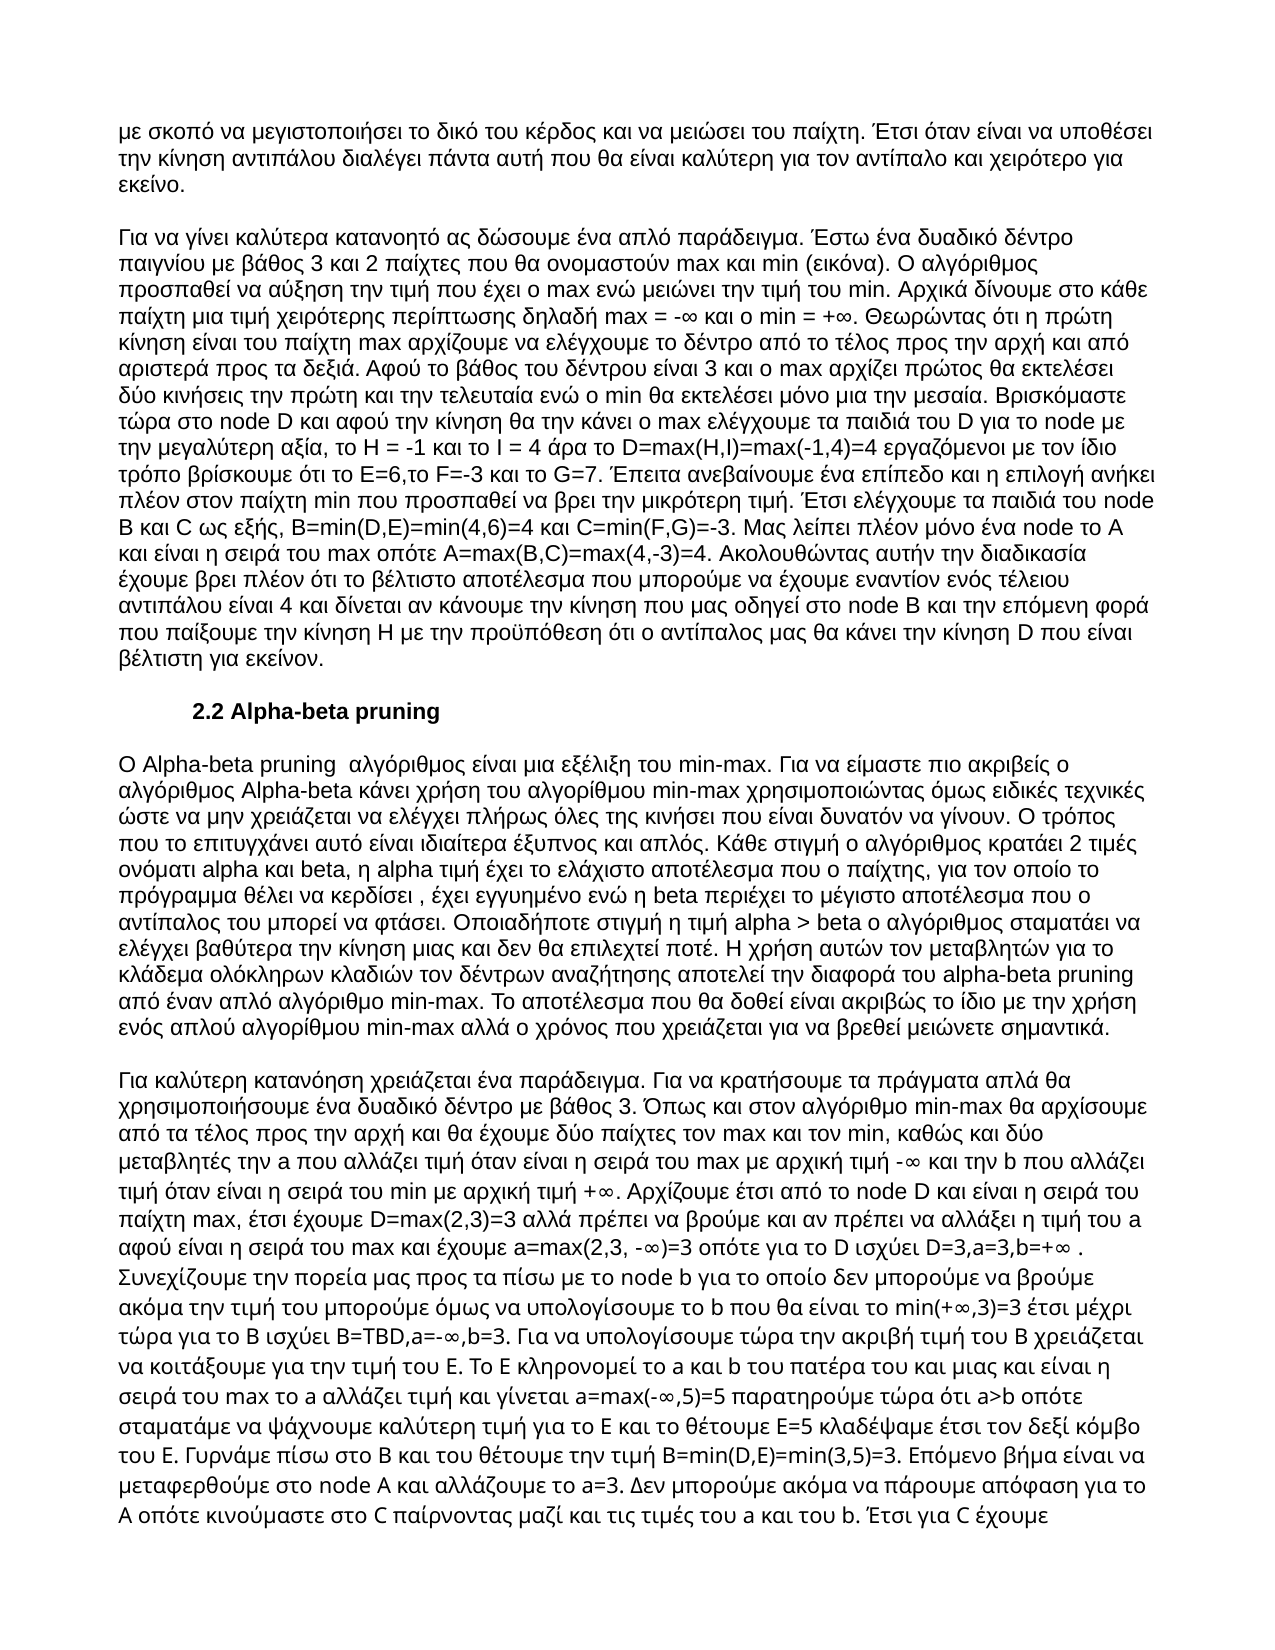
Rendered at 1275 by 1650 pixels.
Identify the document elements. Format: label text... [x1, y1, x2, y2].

text Για καλύτερη κατανόηση χρειάζεται ένα παράδειγμα. Για να κρατήσουμε τα πράγματα απλά θα χρησιμοποιήσουμε ένα δυαδικό δέντρο με βάθος 3. Όπως και στον αλγόριθμο min-max θα αρχίσουμε από τα τέλος προς την αρχή και θα έχουμε δύο παίχτες τον max και τον min, καθώς και δύο μεταβλητές την a που αλλάζει τιμή όταν είναι η σειρά του max με αρχική τιμή -∞ και την b που αλλάζει τιμή όταν είναι η σειρά του min με αρχική τιμή +∞. Αρχίζουμε έτσι από το node D και είναι η σειρά του παίχτη max, έτσι έχουμε D=max(2,3)=3 αλλά πρέπει να βρούμε και αν πρέπει να αλλάξει η τιμή του a αφού είναι η σειρά του max και έχουμε a=max(2,3, -∞)=3 οπότε για το D ισχύει D=3,a=3,b=+∞ . Συνεχίζουμε την πορεία μας προς τα πίσω με το node b για το οποίο δεν μπορούμε να βρούμε ακόμα την τιμή του μπορούμε όμως να υπολογίσουμε το b που θα είναι το min(+∞,3)=3 έτσι μέχρι τώρα για το Β ισχύει Β=TBD,a=-∞,b=3. Για να υπολογίσουμε τώρα την ακριβή τιμή του B χρειάζεται να κοιτάξουμε για την τιμή του E. Το E κληρονομεί το a και b του πατέρα του και μιας και είναι η σειρά του max το a αλλάζει τιμή και γίνεται a=max(-∞,5)=5 παρατηρούμε τώρα ότι a>b οπότε σταματάμε να ψάχνουμε καλύτερη τιμή για το Ε και το θέτουμε Ε=5 κλαδέψαμε έτσι τον δεξί κόμβο του E. Γυρνάμε πίσω στο B και του θέτουμε την τιμή B=min(D,E)=min(3,5)=3. Επόμενο βήμα είναι να μεταφερθούμε στο node A και αλλάζουμε το a=3. Δεν μπορούμε ακόμα να πάρουμε απόφαση για το Α οπότε κινούμαστε στο C παίρνοντας μαζί και τις τιμές του a και του b. Έτσι για C έχουμε [118, 1067, 1157, 1530]
text O Alpha-beta pruning αλγόριθμος είναι μια εξέλιξη του min-max. Για να είμαστε πιο ακριβείς ο αλγόριθμος Alpha-beta κάνει χρήση του αλγορίθμου min-max χρησιμοποιώντας όμως ειδικές τεχνικές ώστε να μην χρειάζεται να ελέγχει πλήρως όλες της κινήσει που είναι δυνατόν να γίνουν. Ο τρόπος που το επιτυγχάνει αυτό είναι ιδιαίτερα έξυπνος και απλός. Κάθε στιγμή ο αλγόριθμος κρατάει 2 τιμές ονόματι alpha και beta, η alpha τιμή έχει το ελάχιστο αποτέλεσμα που ο παίχτης, για τον οποίο το πρόγραμμα θέλει να κερδίσει , έχει εγγυημένο ενώ η beta περιέχει το μέγιστο αποτέλεσμα που ο αντίπαλος του μπορεί να φτάσει. Οποιαδήποτε στιγμή η τιμή alpha > beta o αλγόριθμος σταματάει να ελέγχει βαθύτερα την κίνηση μιας και δεν θα επιλεχτεί ποτέ. Η χρήση αυτών τον μεταβλητών για το κλάδεμα ολόκληρων κλαδιών τον δέντρων αναζήτησης αποτελεί την διαφορά του alpha-beta pruning από έναν απλό αλγόριθμο min-max. Το αποτέλεσμα που θα δοθεί είναι ακριβώς το ίδιο με την χρήση ενός απλού αλγορίθμου min-max αλλά ο χρόνος που χρειάζεται για να βρεθεί μειώνετε σημαντικά. [118, 751, 1157, 1041]
text 2.2 Alpha-beta pruning [118, 698, 1157, 724]
text Για να γίνει καλύτερα κατανοητό ας δώσουμε ένα απλό παράδειγμα. Έστω ένα δυαδικό δέντρο παιγνίου με βάθος 3 και 2 παίχτες που θα ονομαστούν max και min (εικόνα). Ο αλγόριθμος προσπαθεί να αύξηση την τιμή που έχει ο max ενώ μειώνει την τιμή του min. Αρχικά δίνουμε στο κάθε παίχτη μια τιμή χειρότερης περίπτωσης δηλαδή max = -∞ και ο min = +∞. Θεωρώντας ότι η πρώτη κίνηση είναι του παίχτη max αρχίζουμε να ελέγχουμε το δέντρο από το τέλος προς την αρχή και από αριστερά προς τα δεξιά. Αφού το βάθος του δέντρου είναι 3 και ο max αρχίζει πρώτος θα εκτελέσει δύο κινήσεις την πρώτη και την τελευταία ενώ ο min θα εκτελέσει μόνο μια την μεσαία. Βρισκόμαστε τώρα στο node D και αφού την κίνηση θα την κάνει ο max ελέγχουμε τα παιδιά του D για το node με την μεγαλύτερη αξία, το Η = -1 και το Ι = 4 άρα το D=max(H,I)=max(-1,4)=4 εργαζόμενοι με τον ίδιο τρόπο βρίσκουμε ότι το Ε=6,το F=-3 και το G=7. Έπειτα ανεβαίνουμε ένα επίπεδο και η επιλογή ανήκει πλέον στον παίχτη min που προσπαθεί να βρει την μικρότερη τιμή. Έτσι ελέγχουμε τα παιδιά του node Β και C ως εξής, B=min(D,E)=min(4,6)=4 και C=min(F,G)=-3. Μας λείπει πλέον μόνο ένα node το A και είναι η σειρά του max οπότε A=max(B,C)=max(4,-3)=4. Ακολουθώντας αυτήν την διαδικασία έχουμε βρει πλέον ότι το βέλτιστο αποτέλεσμα που μπορούμε να έχουμε εναντίον ενός τέλειου αντιπάλου είναι 4 και δίνεται αν κάνουμε την κίνηση που μας οδηγεί στο node B και την επόμενη φορά που παίξουμε την κίνηση Η με την προϋπόθεση ότι ο αντίπαλος μας θα κάνει την κίνηση D που είναι βέλτιστη για εκείνον. [118, 223, 1157, 672]
text με σκοπό να μεγιστοποιήσει το δικό του κέρδος και να μειώσει του παίχτη. Έτσι όταν είναι να υποθέσει την κίνηση αντιπάλου διαλέγει πάντα αυτή που θα είναι καλύτερη για τον αντίπαλο και χειρότερο για εκείνο. [118, 118, 1157, 197]
